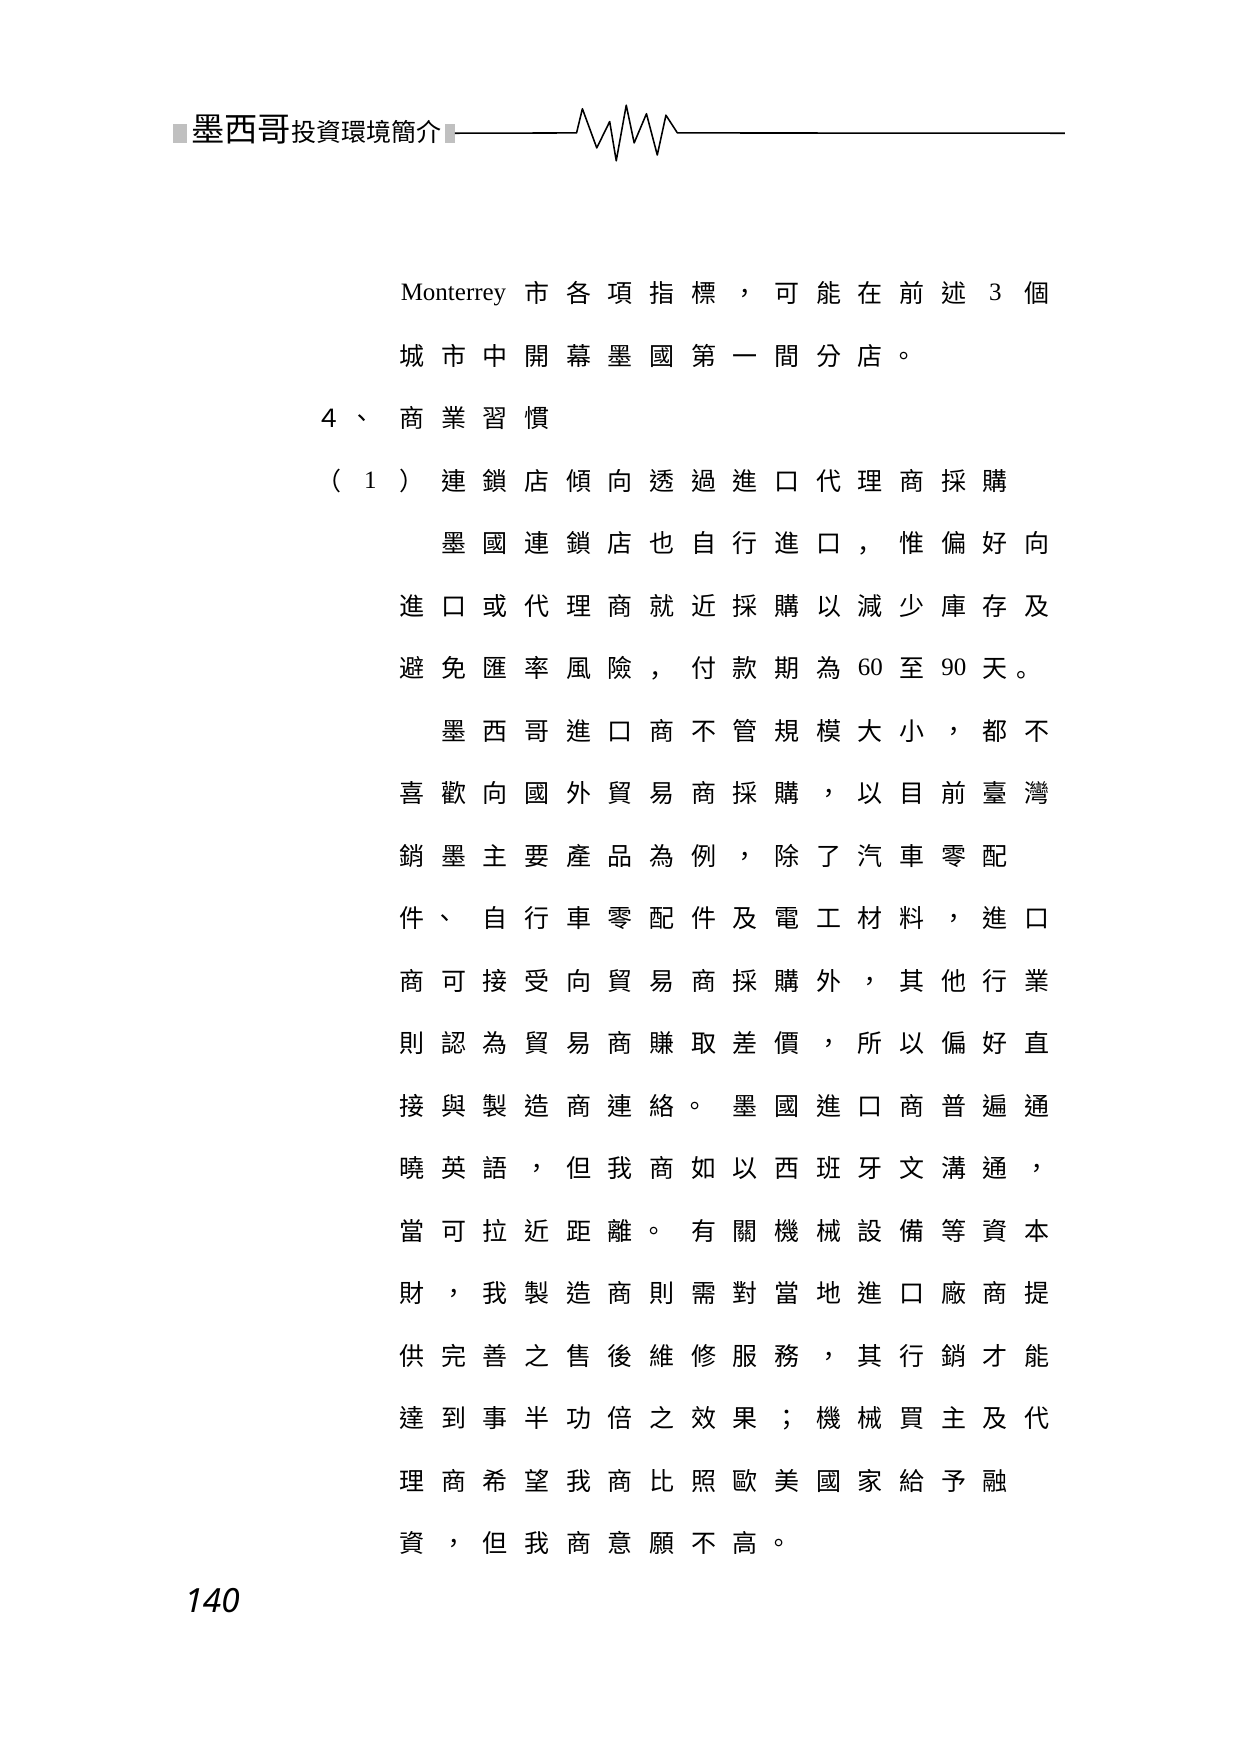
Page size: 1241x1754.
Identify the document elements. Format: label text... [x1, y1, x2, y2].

text 墨國連鎖店也自行進口，惟偏好向進口或代理商就近採購以減少庫存及避免匯率風險，付款期為60至90天。 [367, 500, 1058, 688]
text 墨西哥進口商不管規模大小，都不喜歡向國外貿易商採購，以目前臺灣銷墨主要產品為例，除了汽車零配件、自行車零配件及電工材料，進口商可接受向貿易商採購外，其他行業則認為貿易商賺取差價，所以偏好直接與製造商連絡。墨國進口商普遍通曉英語，但我商如以西班牙文溝通，當可拉近距離。有關機械設備等資本財，我製造商則需對當地進口廠商提供完善之售後維修服務，其行銷才能達到事半功倍之效果；機械買主及代理商希望我商比照歐美國家給予融資，但我商意願不高。 [367, 688, 1058, 1563]
text ４、商業習慣 [281, 375, 1058, 438]
text Monterrey市各項指標，可能在前述3個城市中開幕墨國第一間分店。 [367, 250, 1058, 375]
text （1）連鎖店傾向透過進口代理商採購 [306, 438, 1058, 500]
